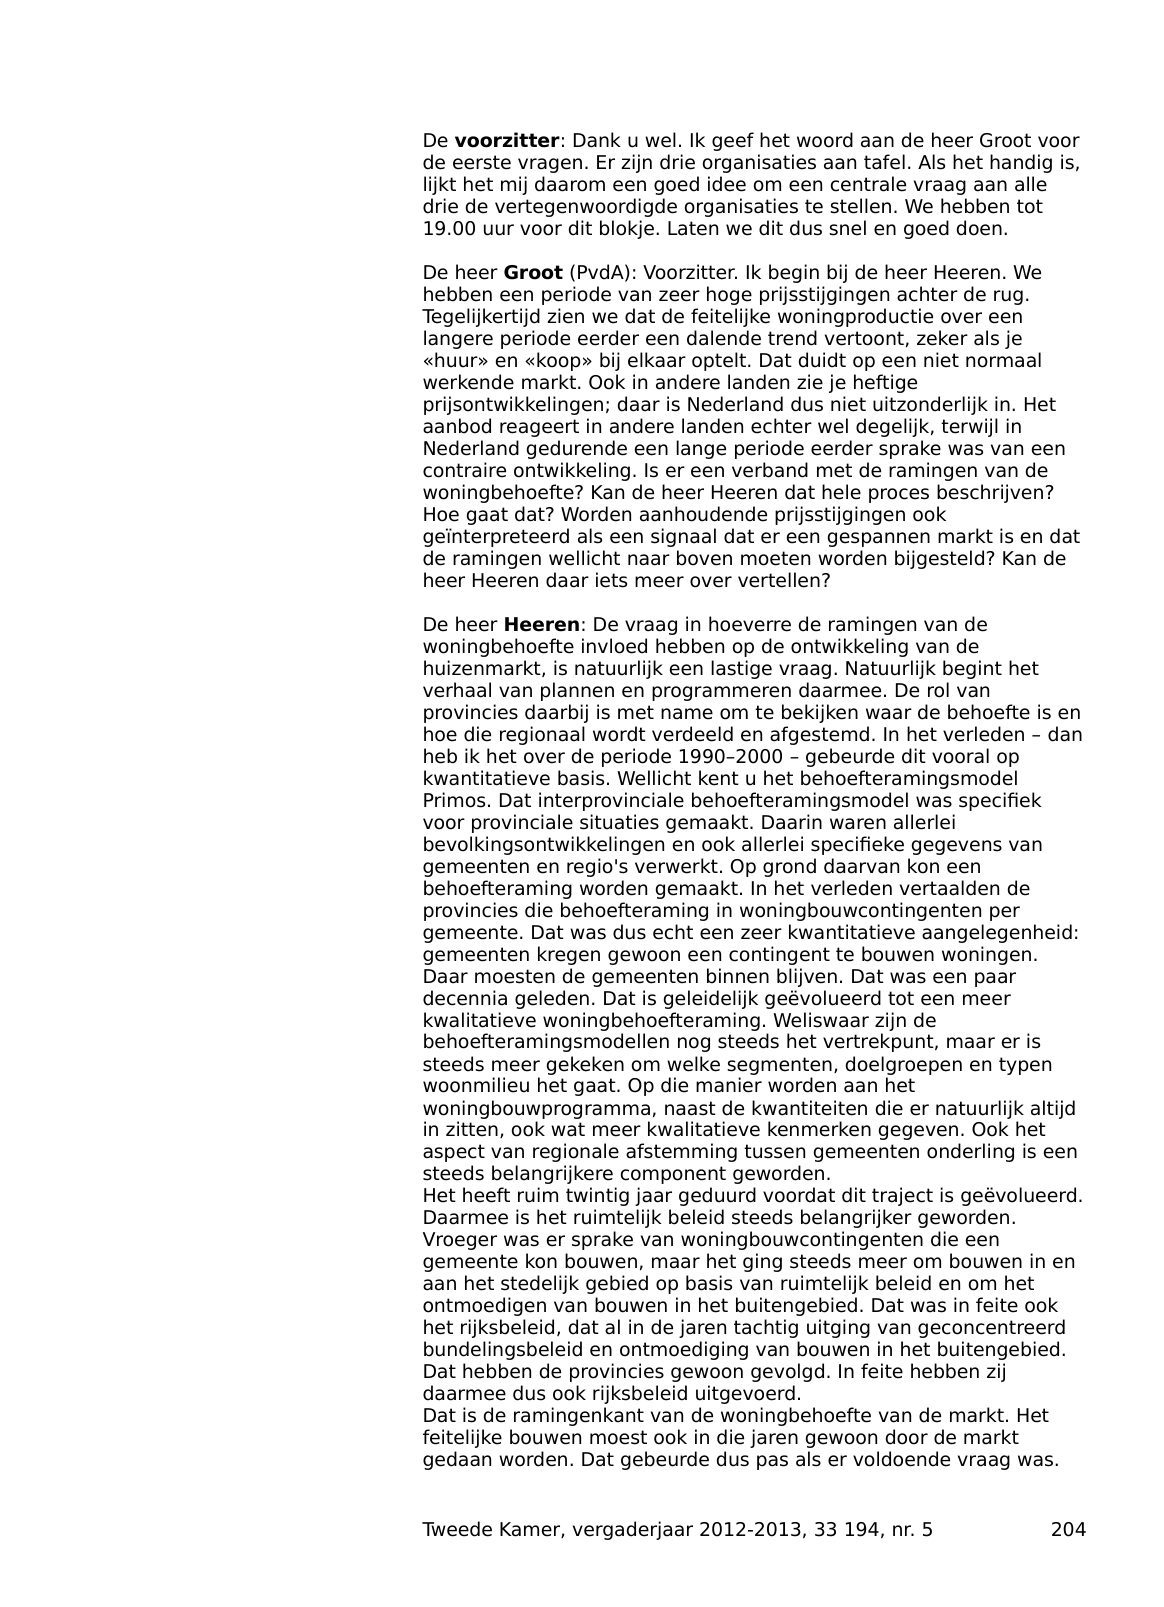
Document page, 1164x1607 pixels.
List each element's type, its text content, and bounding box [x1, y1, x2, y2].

text Dat is de ramingenkant van de woningbehoefte van de markt. Het feitelijke bouwen moest ook in die jaren gewoon door de markt gedaan worden. Dat gebeurde dus pas als er voldoende vraag was. [422, 1405, 1087, 1471]
text De heer Heeren: De vraag in hoeverre de ramingen van de woningbehoefte invloed hebben op de ontwikkeling van de huizenmarkt, is natuurlijk een lastige vraag. Natuurlijk begint het verhaal van plannen en programmeren daarmee. De rol van provincies daarbij is met name om te bekijken waar de behoefte is en hoe die regionaal wordt verdeeld en afgestemd. In het verleden – dan heb ik het over de periode 1990–2000 – gebeurde dit vooral op kwantitatieve basis. Wellicht kent u het behoefteramingsmodel Primos. Dat interprovinciale behoefteramingsmodel was specifiek voor provinciale situaties gemaakt. Daarin waren allerlei bevolkingsontwikkelingen en ook allerlei specifieke gegevens van gemeenten en regio's verwerkt. Op grond daarvan kon een behoefteraming worden gemaakt. In het verleden vertaalden de provincies die behoefteraming in woningbouwcontingenten per gemeente. Dat was dus echt een zeer kwantitatieve aangelegenheid: gemeenten kregen gewoon een contingent te bouwen woningen. Daar moesten de gemeenten binnen blijven. Dat was een paar decennia geleden. Dat is geleidelijk geëvolueerd tot een meer kwalitatieve woningbehoefteraming. Weliswaar zijn de behoefteramingsmodellen nog steeds het vertrekpunt, maar er is steeds meer gekeken om welke segmenten, doelgroepen en typen woonmilieu het gaat. Op die manier worden aan het woningbouwprogramma, naast de kwantiteiten die er natuurlijk altijd in zitten, ook wat meer kwalitatieve kenmerken gegeven. Ook het aspect van regionale afstemming tussen gemeenten onderling is een steeds belangrijkere component geworden. [422, 614, 1087, 1185]
text De voorzitter: Dank u wel. Ik geef het woord aan de heer Groot voor de eerste vragen. Er zijn drie organisaties aan tafel. Als het handig is, lijkt het mij daarom een goed idee om een centrale vraag aan alle drie de vertegenwoordigde organisaties te stellen. We hebben tot 19.00 uur voor dit blokje. Laten we dit dus snel en goed doen. [422, 130, 1087, 240]
text De heer Groot (PvdA): Voorzitter. Ik begin bij de heer Heeren. We hebben een periode van zeer hoge prijsstijgingen achter de rug. Tegelijkertijd zien we dat de feitelijke woningproductie over een langere periode eerder een dalende trend vertoont, zeker als je «huur» en «koop» bij elkaar optelt. Dat duidt op een niet normaal werkende markt. Ook in andere landen zie je heftige prijsontwikkelingen; daar is Nederland dus niet uitzonderlijk in. Het aanbod reageert in andere landen echter wel degelijk, terwijl in Nederland gedurende een lange periode eerder sprake was van een contraire ontwikkeling. Is er een verband met de ramingen van de woningbehoefte? Kan de heer Heeren dat hele proces beschrijven? Hoe gaat dat? Worden aanhoudende prijsstijgingen ook geïnterpreteerd als een signaal dat er een gespannen markt is en dat de ramingen wellicht naar boven moeten worden bijgesteld? Kan de heer Heeren daar iets meer over vertellen? [422, 262, 1087, 592]
text Het heeft ruim twintig jaar geduurd voordat dit traject is geëvolueerd. Daarmee is het ruimtelijk beleid steeds belangrijker geworden. Vroeger was er sprake van woningbouwcontingenten die een gemeente kon bouwen, maar het ging steeds meer om bouwen in en aan het stedelijk gebied op basis van ruimtelijk beleid en om het ontmoedigen van bouwen in het buitengebied. Dat was in feite ook het rijksbeleid, dat al in de jaren tachtig uitging van geconcentreerd bundelingsbeleid en ontmoediging van bouwen in het buitengebied. Dat hebben de provincies gewoon gevolgd. In feite hebben zij daarmee dus ook rijksbeleid uitgevoerd. [422, 1185, 1087, 1405]
